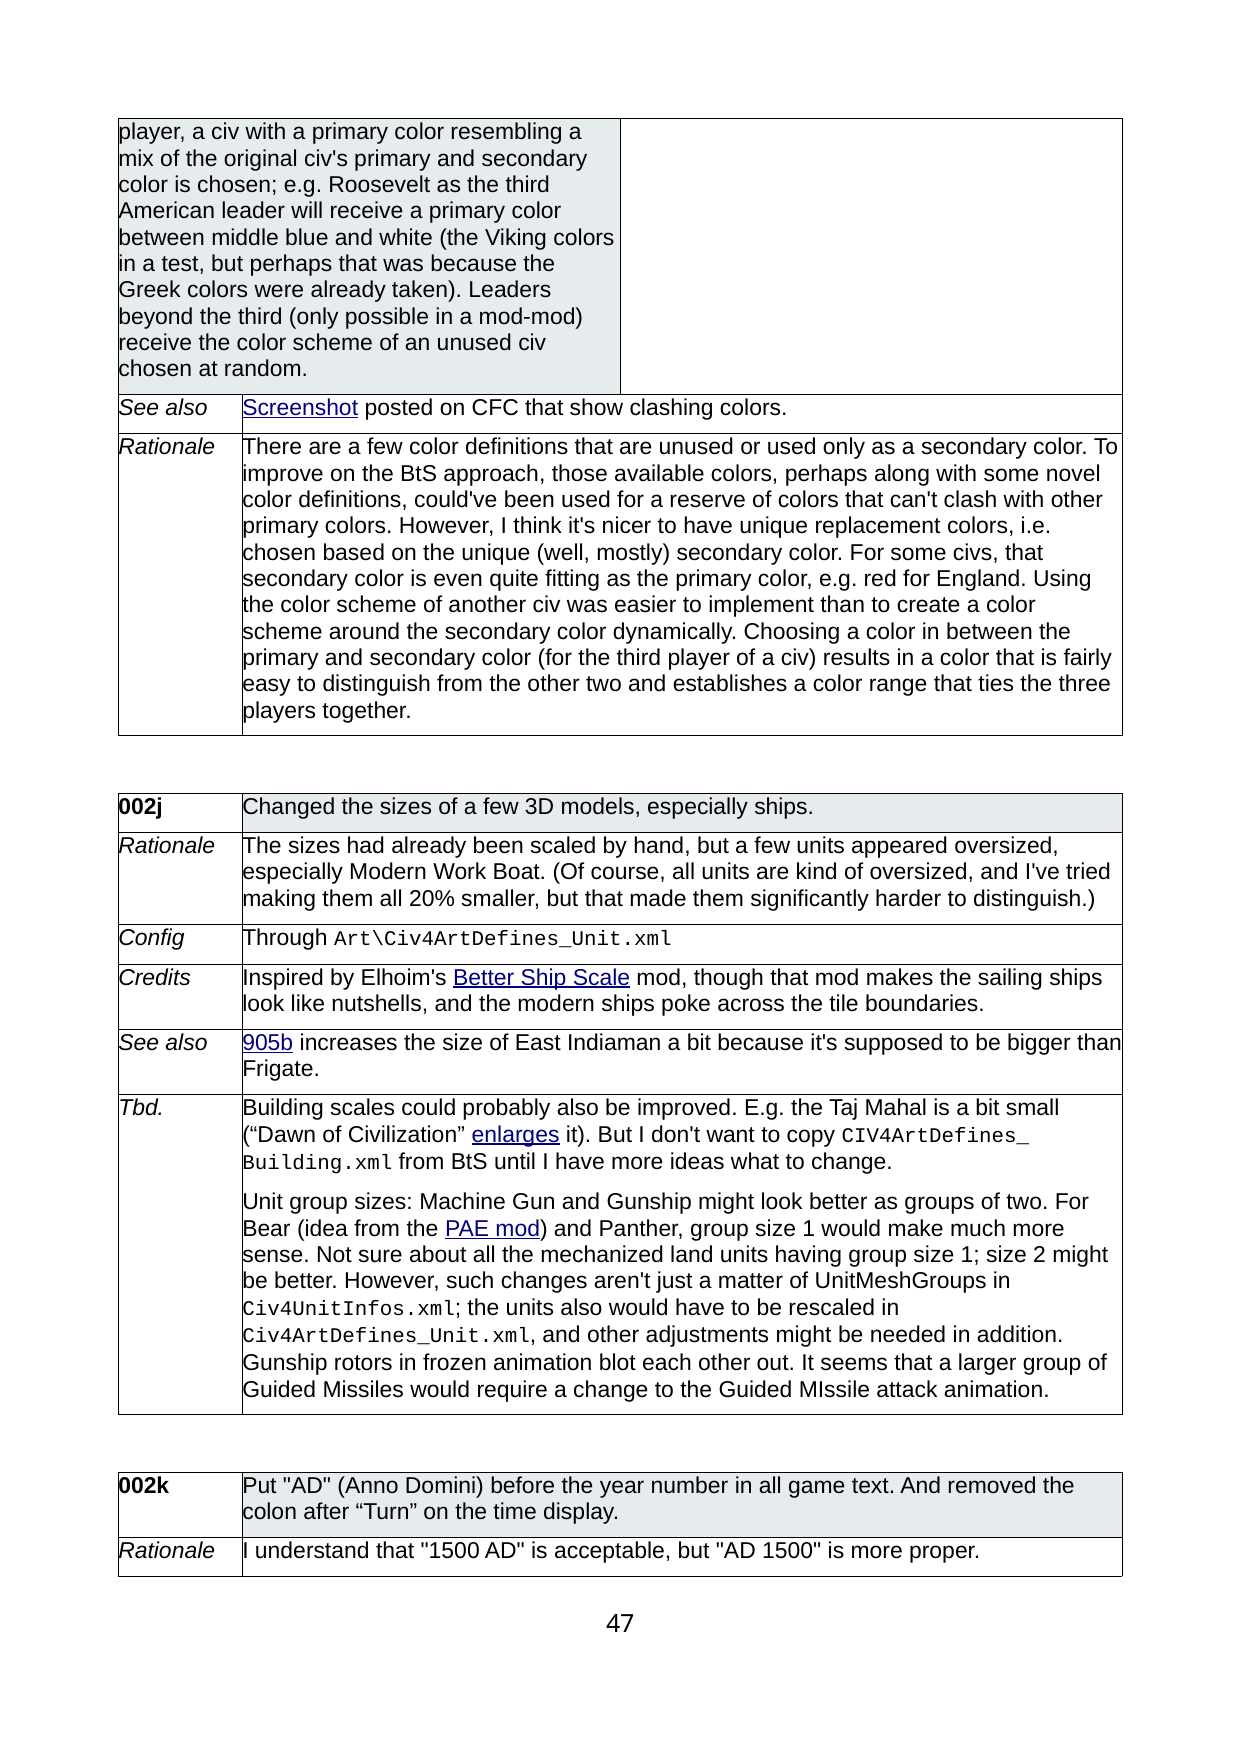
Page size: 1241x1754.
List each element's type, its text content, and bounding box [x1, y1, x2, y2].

table_cell Inspired by Elhoim's Better Ship Scale mod, though that mod makes the sailing ships look like nutshells, and the modern ships poke across the tile boundaries. [243, 965, 1122, 1029]
table_header Changed the sizes of a few 3D models, especially ships. [243, 794, 1122, 832]
table_cell I understand that "1500 AD" is acceptable, but "AD 1500" is more proper. [243, 1538, 1122, 1576]
table_cell See also [119, 395, 242, 433]
table_cell Config [119, 925, 242, 964]
table_cell Building scales could probably also be improved. E.g. the Taj Mahal is a bit small (“Dawn of Civilization” enlarges it). But I don't want to copy CIV4ArtDefines_ Building.xml from BtS until I have more ideas what to change. Unit group sizes: Machine Gun and Gunship might look better as groups of two. For Bear (idea from the PAE mod) and Panther, group size 1 would make much more sense. Not sure about all the mechanized land units having group size 1; size 2 might be better. However, such changes aren't just a matter of UnitMeshGroups in Civ4UnitInfos.xml; the units also would have to be rescaled in Civ4ArtDefines_Unit.xml, and other adjustments might be needed in addition. Gunship rotors in frozen animation blot each other out. It seems that a larger group of Guided Missiles would require a change to the Guided MIssile attack animation. [243, 1095, 1122, 1414]
table_header 002k [119, 1473, 242, 1537]
table_cell Rationale [119, 434, 242, 735]
table_cell The sizes had already been scaled by hand, but a few units appeared oversized, especially Modern Work Boat. (Of course, all units are kind of oversized, and I've tried making them all 20% smaller, but that made them significantly harder to distinguish.) [243, 833, 1122, 923]
table_cell Screenshot posted on CFC that show clashing colors. [243, 395, 1122, 433]
table_cell Rationale [119, 833, 242, 923]
table_header Put "AD" (Anno Domini) before the year number in all game text. And removed the colon after “Turn” on the time display. [243, 1473, 1122, 1537]
table_cell Rationale [119, 1538, 242, 1576]
table_cell There are a few color definitions that are unused or used only as a secondary color. To improve on the BtS approach, those available colors, perhaps along with some novel color definitions, could've been used for a reserve of colors that can't clash with other primary colors. However, I think it's nicer to have unique replacement colors, i.e. chosen based on the unique (well, mostly) secondary color. For some civs, that secondary color is even quite fitting as the primary color, e.g. red for England. Using the color scheme of another civ was easier to implement than to create a color scheme around the secondary color dynamically. Choosing a color in between the primary and secondary color (for the third player of a civ) results in a color that is fairly easy to distinguish from the other two and establishes a color range that ties the three players together. [243, 434, 1122, 735]
table_header 002j [119, 794, 242, 832]
table_cell Tbd. [119, 1095, 242, 1414]
table_cell player, a civ with a primary color resembling a mix of the original civ's primary and secondary color is chosen; e.g. Roosevelt as the third American leader will receive a primary color between middle blue and white (the Viking colors in a test, but perhaps that was because the Greek colors were already taken). Leaders beyond the third (only possible in a mod-mod) receive the color scheme of an unused civ chosen at random. [119, 119, 620, 394]
table_cell Through Art\Civ4ArtDefines_Unit.xml [243, 925, 1122, 964]
table_cell See also [119, 1030, 242, 1094]
table_cell 905b increases the size of East Indiaman a bit because it's supposed to be bigger than Frigate. [243, 1030, 1122, 1094]
table_cell [621, 119, 1122, 394]
table_cell Credits [119, 965, 242, 1029]
